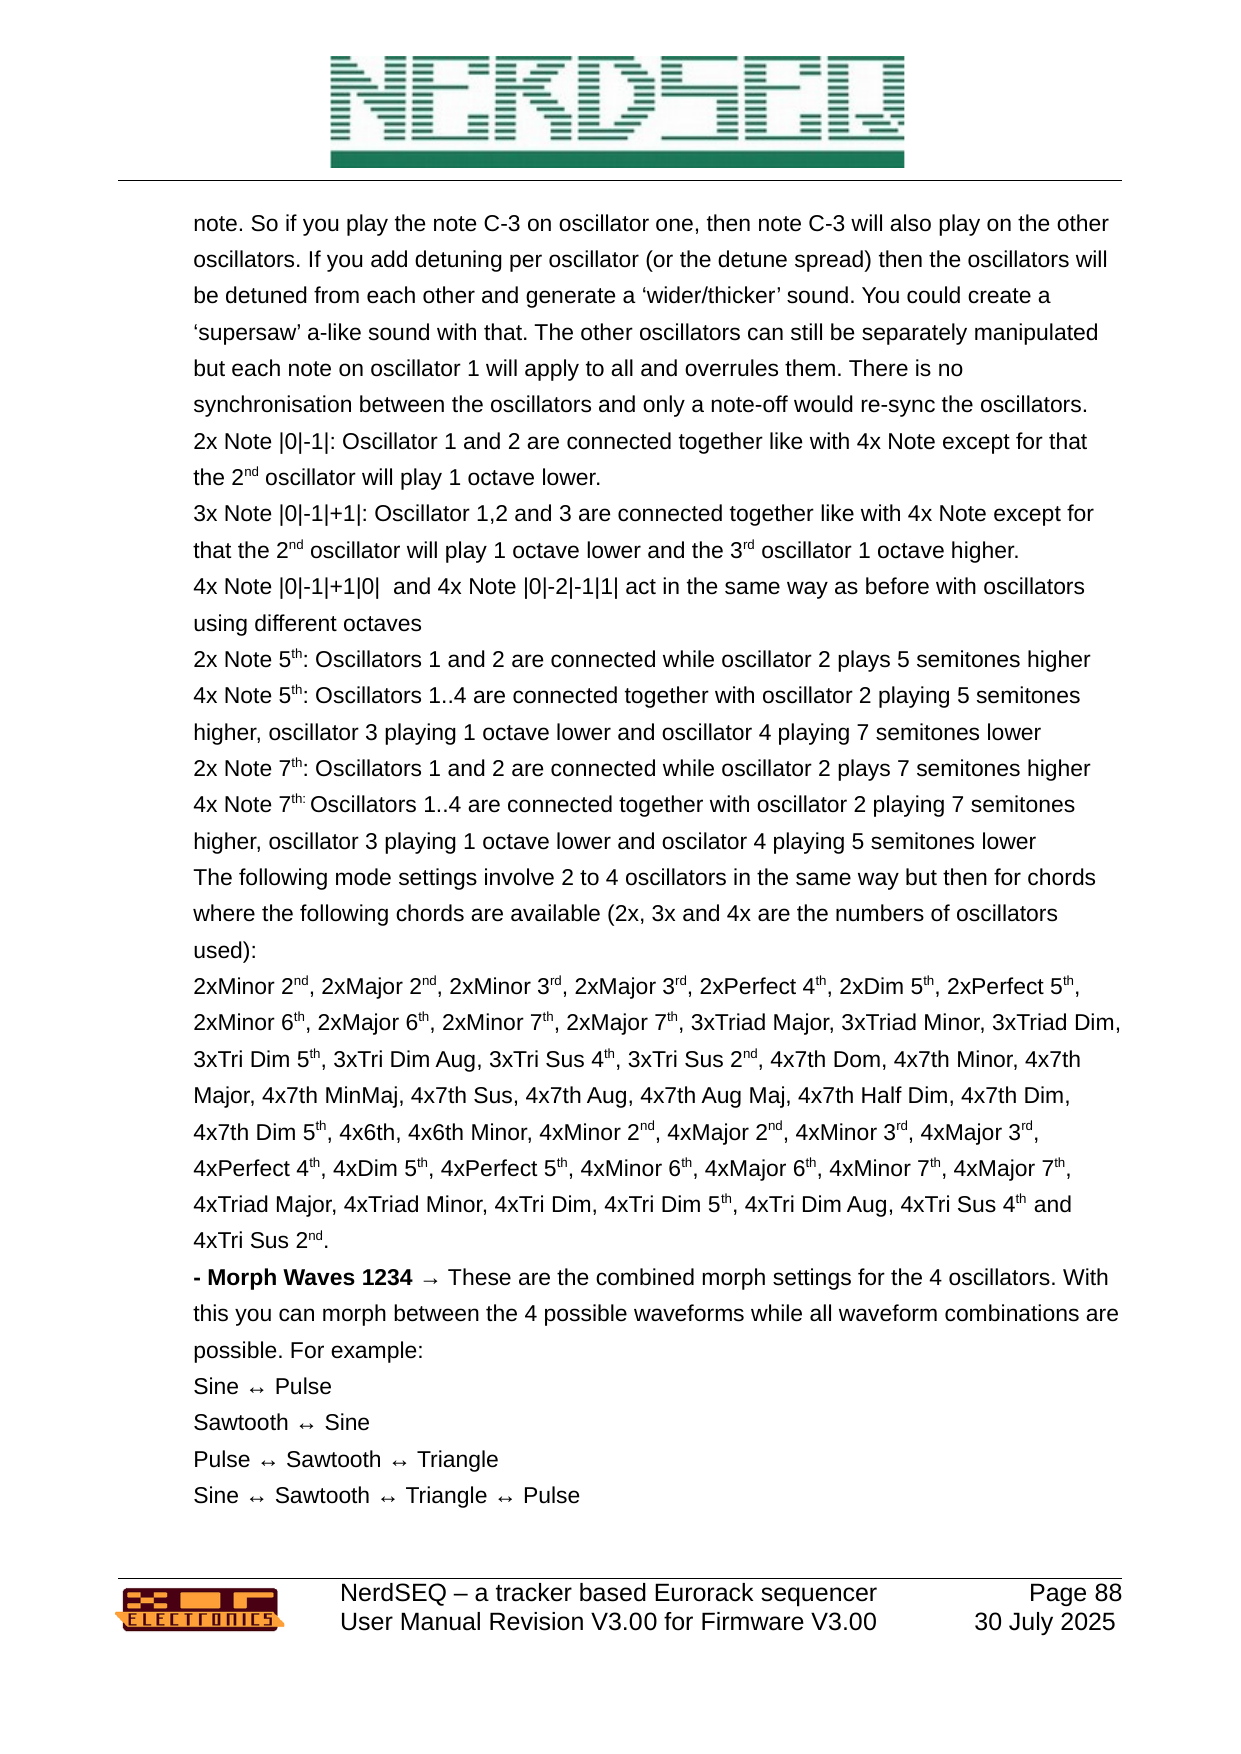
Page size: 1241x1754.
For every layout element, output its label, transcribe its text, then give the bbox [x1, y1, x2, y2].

text 2x Note |0|-1|: Oscillator 1 and 2 are connected together like with 4x Note except for that the 2nd oscillator will play 1 octave lower. [193, 428, 1122, 490]
text 2x Note 5th: Oscillators 1 and 2 are connected while oscillator 2 plays 5 semitones higher [193, 646, 1122, 672]
text 2xMinor 2nd, 2xMajor 2nd, 2xMinor 3rd, 2xMajor 3rd, 2xPerfect 4th, 2xDim 5th, 2xPerfect 5th, 2xMinor 6th, 2xMajor 6th, 2xMinor 7th, 2xMajor 7th, 3xTriad Major, 3xTriad Minor, 3xTriad Dim, 3xTri Dim 5th, 3xTri Dim Aug, 3xTri Sus 4th, 3xTri Sus 2nd, 4x7th Dom, 4x7th Minor, 4x7th Major, 4x7th MinMaj, 4x7th Sus, 4x7th Aug, 4x7th Aug Maj, 4x7th Half Dim, 4x7th Dim, 4x7th Dim 5th, 4x6th, 4x6th Minor, 4xMinor 2nd, 4xMajor 2nd, 4xMinor 3rd, 4xMajor 3rd, 4xPerfect 4th, 4xDim 5th, 4xPerfect 5th, 4xMinor 6th, 4xMajor 6th, 4xMinor 7th, 4xMajor 7th, 4xTriad Major, 4xTriad Minor, 4xTri Dim, 4xTri Dim 5th, 4xTri Dim Aug, 4xTri Sus 4th and 4xTri Sus 2nd. [118, 973, 1122, 1254]
text 4x Note |0|-1|+1|0| and 4x Note |0|-2|-1|1| act in the same way as before with oscillators using different octaves [193, 573, 1122, 636]
text The following mode settings involve 2 to 4 oscillators in the same way but then for chords where the following chords are available (2x, 3x and 4x are the numbers of oscillators used): [193, 864, 1122, 963]
text 4x Note 7th: Oscillators 1..4 are connected together with oscillator 2 playing 7 semitones higher, oscillator 3 playing 1 octave lower and oscilator 4 playing 5 semitones lower [193, 791, 1122, 854]
text 2x Note 7th: Oscillators 1 and 2 are connected while oscillator 2 plays 7 semitones higher [193, 755, 1122, 781]
picture [115, 1584, 285, 1634]
picture [330, 56, 905, 168]
text 4x Note 5th: Oscillators 1..4 are connected together with oscillator 2 playing 5 semitones higher, oscillator 3 playing 1 octave lower and oscillator 4 playing 7 semitones lower [193, 682, 1122, 745]
text note. So if you play the note C-3 on oscillator one, then note C-3 will also play on the other oscillators. If you add detuning per oscillator (or the detune spread) then the oscillators will be detuned from each other and generate a ‘wider/thicker’ sound. You could create a ‘supersaw’ a-like sound with that. The other oscillators can still be separately manipulated but each note on oscillator 1 will apply to all and overrules them. There is no synchronisation between the oscillators and only a note-off would re-sync the oscillators. [193, 209, 1122, 418]
text - Morph Waves 1234 → These are the combined morph settings for the 4 oscillators. With this you can morph between the 4 possible waveforms while all waveform combinations are possible. For example: Sine ↔ Pulse Sawtooth ↔ Sine Pulse ↔ Sawtooth ↔ Triangle Sine ↔ Sawtooth ↔ Triangle ↔ Pulse [118, 1264, 1122, 1508]
text 3x Note |0|-1|+1|: Oscillator 1,2 and 3 are connected together like with 4x Note except for that the 2nd oscillator will play 1 octave lower and the 3rd oscillator 1 octave higher. [193, 500, 1122, 563]
